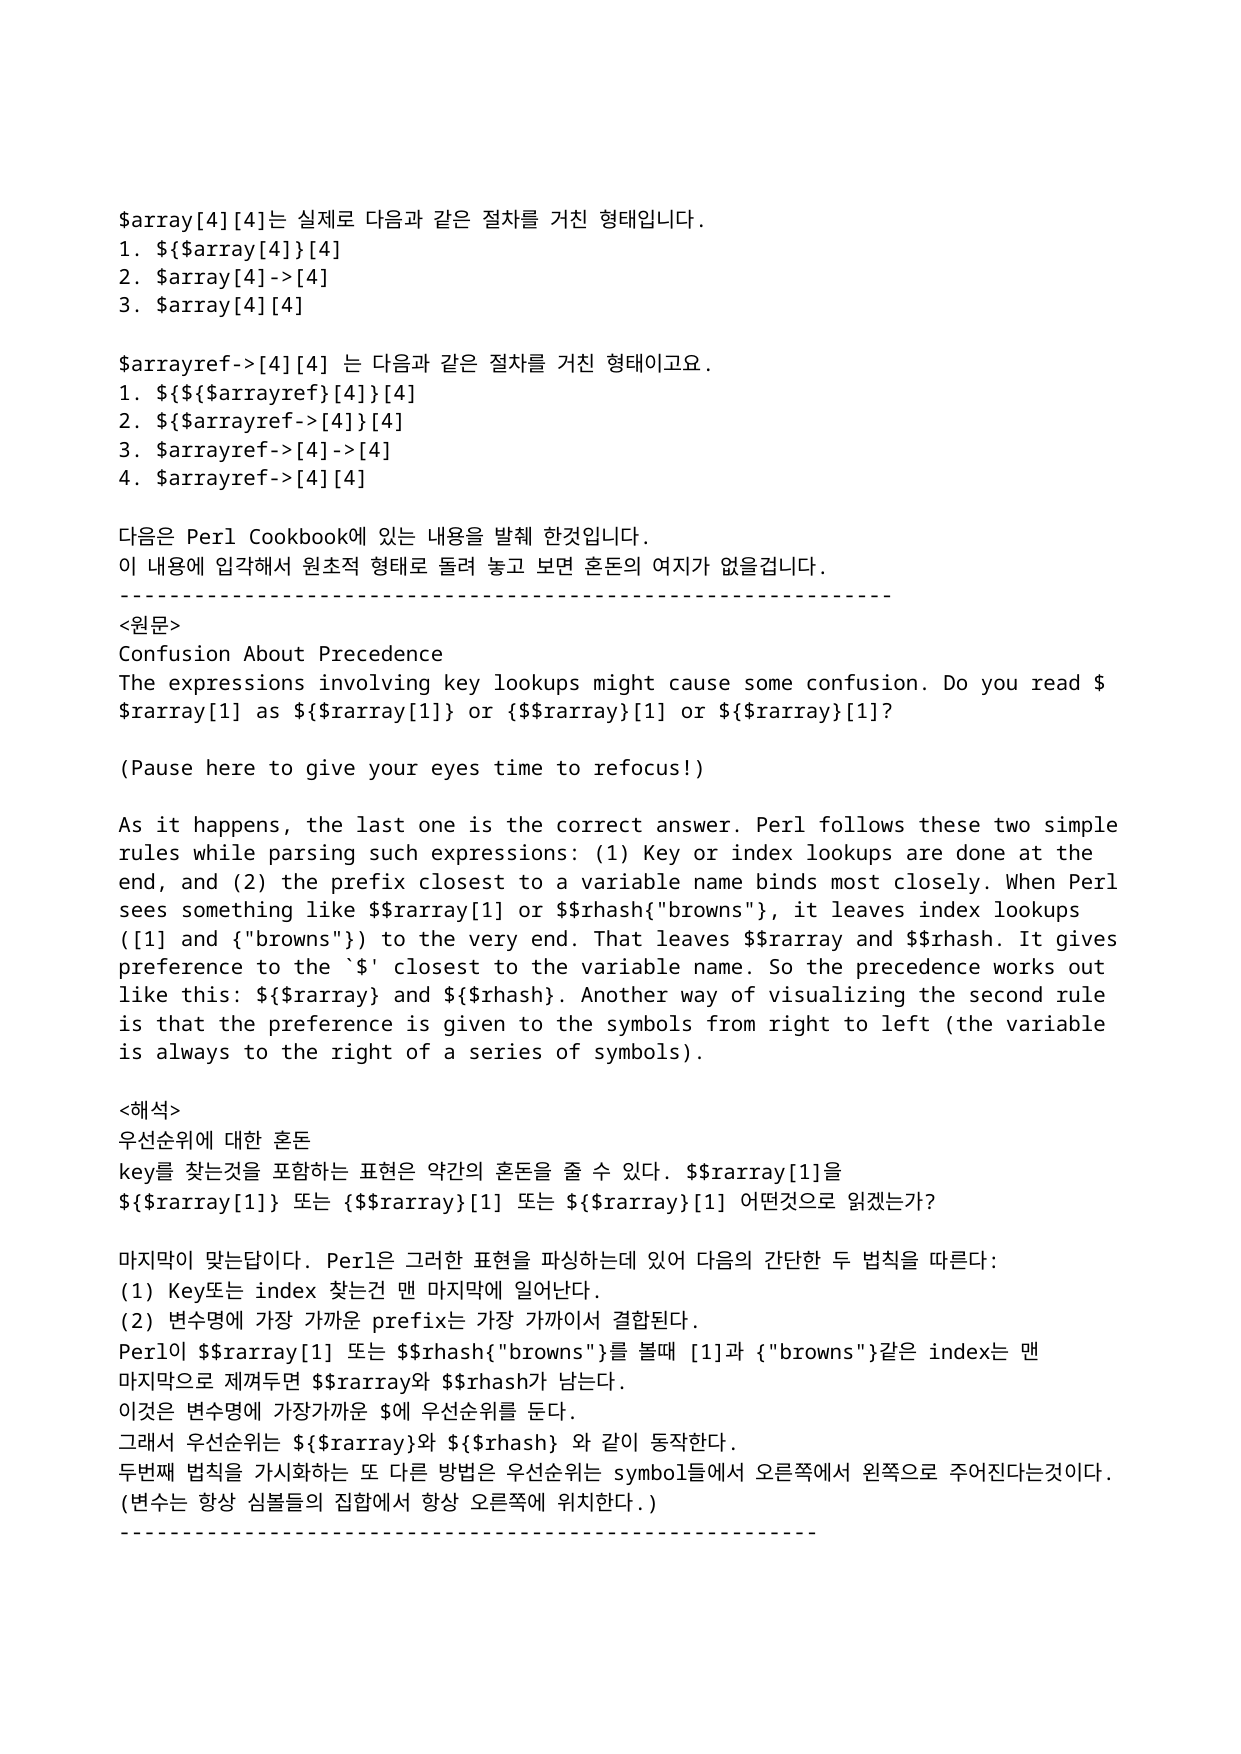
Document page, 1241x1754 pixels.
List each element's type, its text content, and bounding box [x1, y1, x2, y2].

text -------------------------------------------------------------- [118, 581, 1122, 609]
text (Pause here to give your eyes time to refocus!) [118, 753, 1122, 782]
text 이 내용에 입각해서 원초적 형태로 돌려 놓고 보면 혼돈의 여지가 없을겁니다. [118, 550, 1122, 581]
text (변수는 항상 심볼들의 집합에서 항상 오른쪽에 위치한다.) [118, 1486, 1122, 1517]
text 2. $array[4]->[4] [118, 262, 1122, 291]
text 4. $arrayref->[4][4] [118, 463, 1122, 492]
text 3. $arrayref->[4]->[4] [118, 435, 1122, 463]
text Perl이 $$rarray[1] 또는 $$rhash{"browns"}를 볼때 [1]과 {"browns"}같은 index는 맨 마지막으로 제껴두면 $$rarray와 $$rhash가 남는다. [118, 1335, 1122, 1396]
text (2) 변수명에 가장 가까운 prefix는 가장 가까이서 결합된다. [118, 1304, 1122, 1335]
text (1) Key또는 index 찾는건 맨 마지막에 일어난다. [118, 1274, 1122, 1304]
text 1. ${${$arrayref}[4]}[4] [118, 378, 1122, 406]
text $array[4][4]는 실제로 다음과 같은 절차를 거친 형태입니다. [118, 203, 1122, 234]
text The expressions involving key lookups might cause some confusion. Do you read $$rarray[1] as ${$rarray[1]} or {$$rarray}[1] or ${$rarray}[1]? [118, 668, 1122, 725]
text As it happens, the last one is the correct answer. Perl follows these two simple rules while parsing such expressions: (1) Key or index lookups are done at the end, and (2) the prefix closest to a variable name binds most closely. When Perl sees something like $$rarray[1] or $$rhash{"browns"}, it leaves index lookups ([1] and {"browns"}) to the very end. That leaves $$rarray and $$rhash. It gives preference to the `$' closest to the variable name. So the precedence works out like this: ${$rarray} and ${$rhash}. Another way of visualizing the second rule is that the preference is given to the symbols from right to left (the variable is always to the right of a series of symbols). [118, 810, 1122, 1066]
text key를 찾는것을 포함하는 표현은 약간의 혼돈을 줄 수 있다. $$rarray[1]을 [118, 1155, 1122, 1185]
text ${$rarray[1]} 또는 {$$rarray}[1] 또는 ${$rarray}[1] 어떤것으로 읽겠는가? [118, 1185, 1122, 1216]
text 다음은 Perl Cookbook에 있는 내용을 발췌 한것입니다. [118, 520, 1122, 550]
text 3. $array[4][4] [118, 291, 1122, 319]
text $arrayref->[4][4] 는 다음과 같은 절차를 거친 형태이고요. [118, 347, 1122, 378]
text 우선순위에 대한 혼돈 [118, 1125, 1122, 1155]
text 마지막이 맞는답이다. Perl은 그러한 표현을 파싱하는데 있어 다음의 간단한 두 법칙을 따른다: [118, 1244, 1122, 1274]
text 이것은 변수명에 가장가까운 $에 우선순위를 둔다. [118, 1396, 1122, 1426]
text Confusion About Precedence [118, 639, 1122, 668]
text <해석> [118, 1094, 1122, 1125]
text 두번째 법칙을 가시화하는 또 다른 방법은 우선순위는 symbol들에서 오른쪽에서 왼쪽으로 주어진다는것이다. [118, 1456, 1122, 1486]
text <원문> [118, 609, 1122, 639]
text -------------------------------------------------------- [118, 1517, 1122, 1545]
text 2. ${$arrayref->[4]}[4] [118, 406, 1122, 435]
text 1. ${$array[4]}[4] [118, 234, 1122, 262]
text 그래서 우선순위는 ${$rarray}와 ${$rhash} 와 같이 동작한다. [118, 1426, 1122, 1456]
